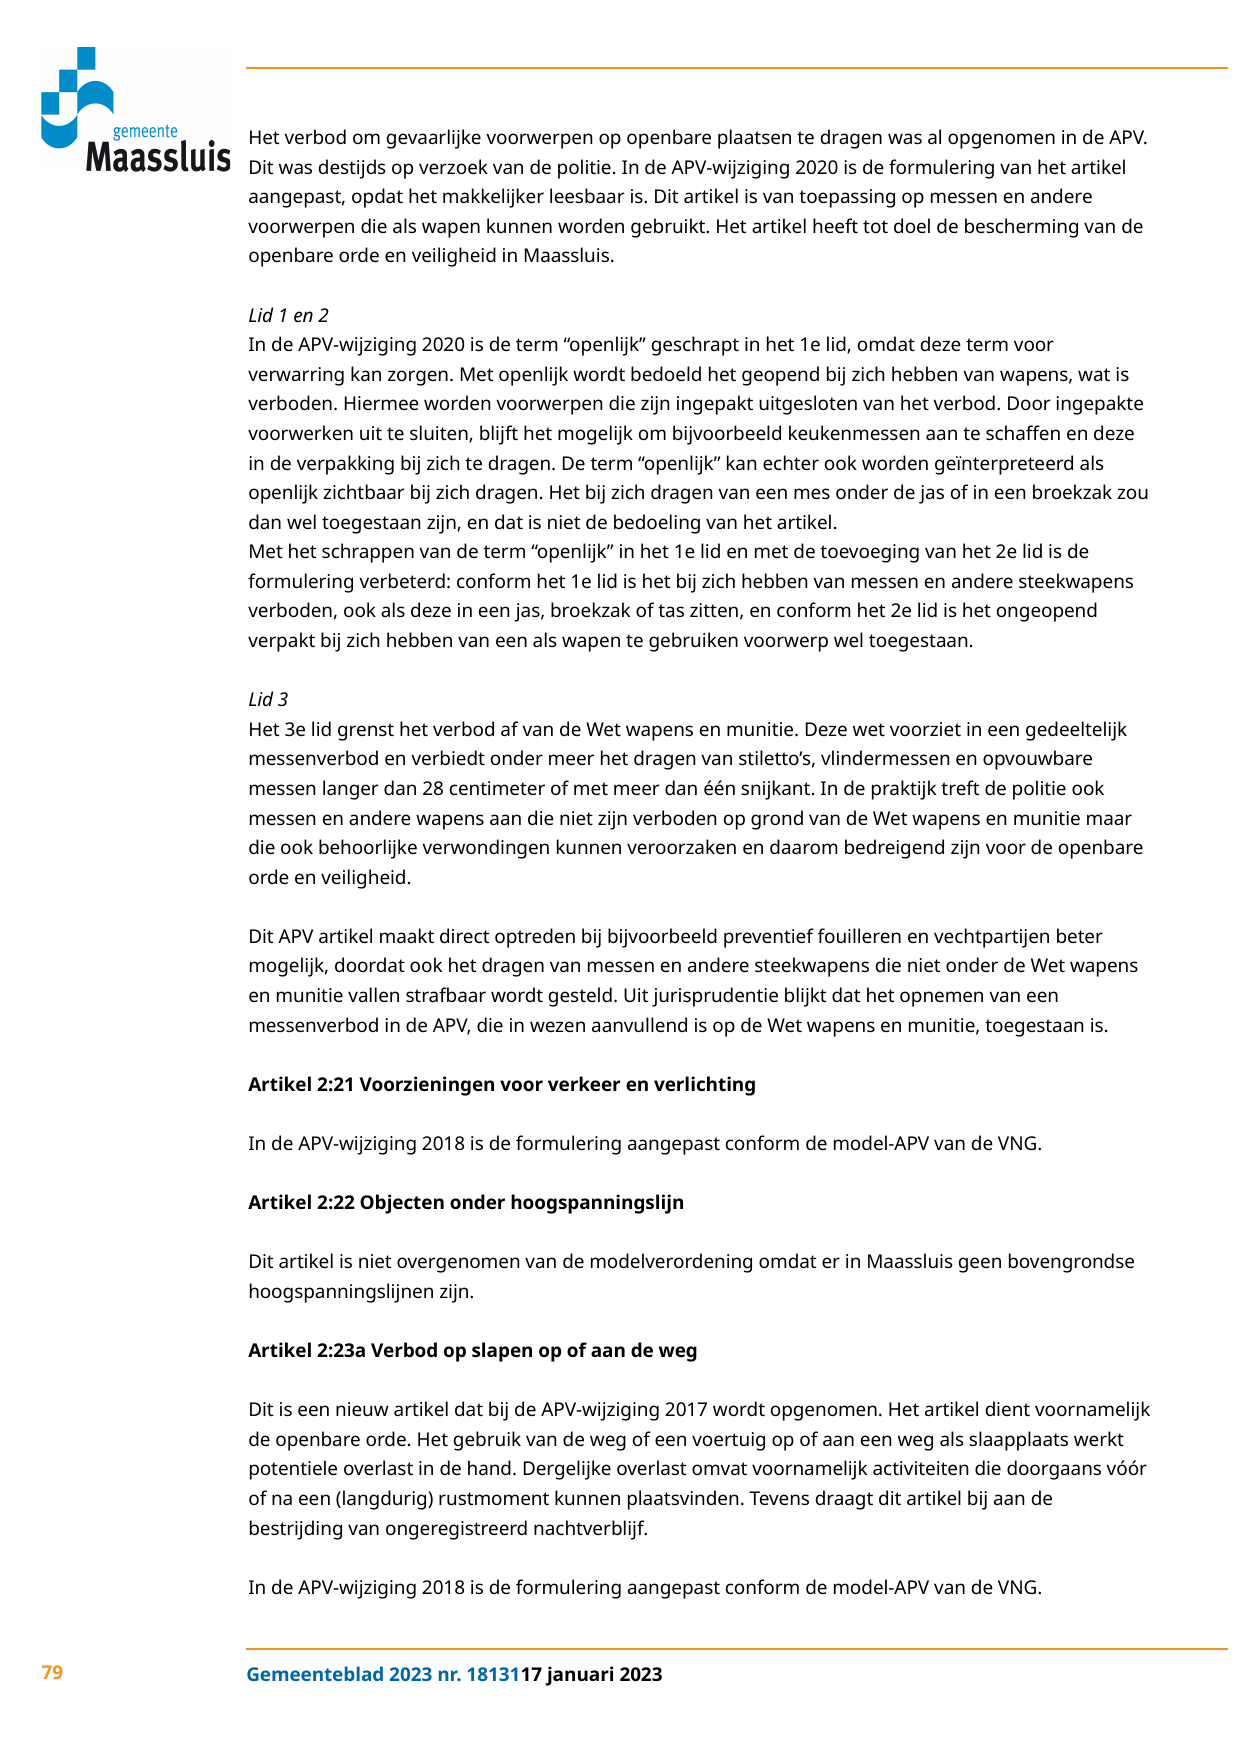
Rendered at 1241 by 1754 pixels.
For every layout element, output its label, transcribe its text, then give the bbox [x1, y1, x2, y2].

text Artikel 2:21 Voorzieningen voor verkeer en verlichting [248, 1071, 1152, 1097]
text Dit is een nieuw artikel dat bij de APV-wijziging 2017 wordt opgenomen. Het artikel dient voornamelijk de openbare orde. Het gebruik van de weg of een voertuig op of aan een weg als slaapplaats werkt potentiele overlast in de hand. Dergelijke overlast omvat voornamelijk activiteiten die doorgaans vóór of na een (langdurig) rustmoment kunnen plaatsvinden. Tevens draagt dit artikel bij aan de bestrijding van ongeregistreerd nachtverblijf. [248, 1396, 1152, 1541]
text In de APV-wijziging 2020 is de term “openlijk” geschrapt in het 1e lid, omdat deze term voor verwarring kan zorgen. Met openlijk wordt bedoeld het geopend bij zich hebben van wapens, wat is verboden. Hiermee worden voorwerpen die zijn ingepakt uitgesloten van het verbod. Door ingepakte voorwerken uit te sluiten, blijft het mogelijk om bijvoorbeeld keukenmessen aan te schaffen en deze in de verpakking bij zich te dragen. De term “openlijk” kan echter ook worden geïnterpreteerd als openlijk zichtbaar bij zich dragen. Het bij zich dragen van een mes onder de jas of in een broekzak zou dan wel toegestaan zijn, en dat is niet de bedoeling van het artikel. [248, 331, 1152, 535]
picture [41, 47, 231, 172]
text Lid 1 en 2 [248, 302, 1152, 328]
text Artikel 2:23a Verbod op slapen op of aan de weg [248, 1337, 1152, 1363]
text Lid 3 [248, 686, 1152, 712]
text Artikel 2:22 Objecten onder hoogspanningslijn [248, 1189, 1152, 1215]
text Het 3e lid grenst het verbod af van de Wet wapens en munitie. Deze wet voorziet in een gedeeltelijk messenverbod en verbiedt onder meer het dragen van stiletto’s, vlindermessen en opvouwbare messen langer dan 28 centimeter of met meer dan één snijkant. In de praktijk treft de politie ook messen en andere wapens aan die niet zijn verboden op grond van de Wet wapens en munitie maar die ook behoorlijke verwondingen kunnen veroorzaken en daarom bedreigend zijn voor de openbare orde en veiligheid. [248, 716, 1152, 890]
text In de APV-wijziging 2018 is de formulering aangepast conform de model-APV van de VNG. [248, 1574, 1152, 1600]
picture [41, 47, 77, 92]
text Met het schrappen van de term “openlijk” in het 1e lid en met de toevoeging van het 2e lid is de formulering verbeterd: conform het 1e lid is het bij zich hebben van messen en andere steekwapens verboden, ook als deze in een jas, broekzak of tas zitten, en conform het 2e lid is het ongeopend verpakt bij zich hebben van een als wapen te gebruiken voorwerp wel toegestaan. [248, 538, 1152, 653]
text In de APV-wijziging 2018 is de formulering aangepast conform de model-APV van de VNG. [248, 1130, 1152, 1156]
text Het verbod om gevaarlijke voorwerpen op openbare plaatsen te dragen was al opgenomen in de APV. Dit was destijds op verzoek van de politie. In de APV-wijziging 2020 is de formulering van het artikel aangepast, opdat het makkelijker leesbaar is. Dit artikel is van toepassing op messen en andere voorwerpen die als wapen kunnen worden gebruikt. Het artikel heeft tot doel de bescherming van de openbare orde en veiligheid in Maassluis. [248, 124, 1152, 268]
text Dit APV artikel maakt direct optreden bij bijvoorbeeld preventief fouilleren en vechtpartijen beter mogelijk, doordat ook het dragen van messen en andere steekwapens die niet onder de Wet wapens en munitie vallen strafbaar wordt gesteld. Uit jurisprudentie blijkt dat het opnemen van een messenverbod in de APV, die in wezen aanvullend is op de Wet wapens en munitie, toegestaan is. [248, 923, 1152, 1038]
text Dit artikel is niet overgenomen van de modelverordening omdat er in Maassluis geen bovengrondse hoogspanningslijnen zijn. [248, 1248, 1152, 1304]
